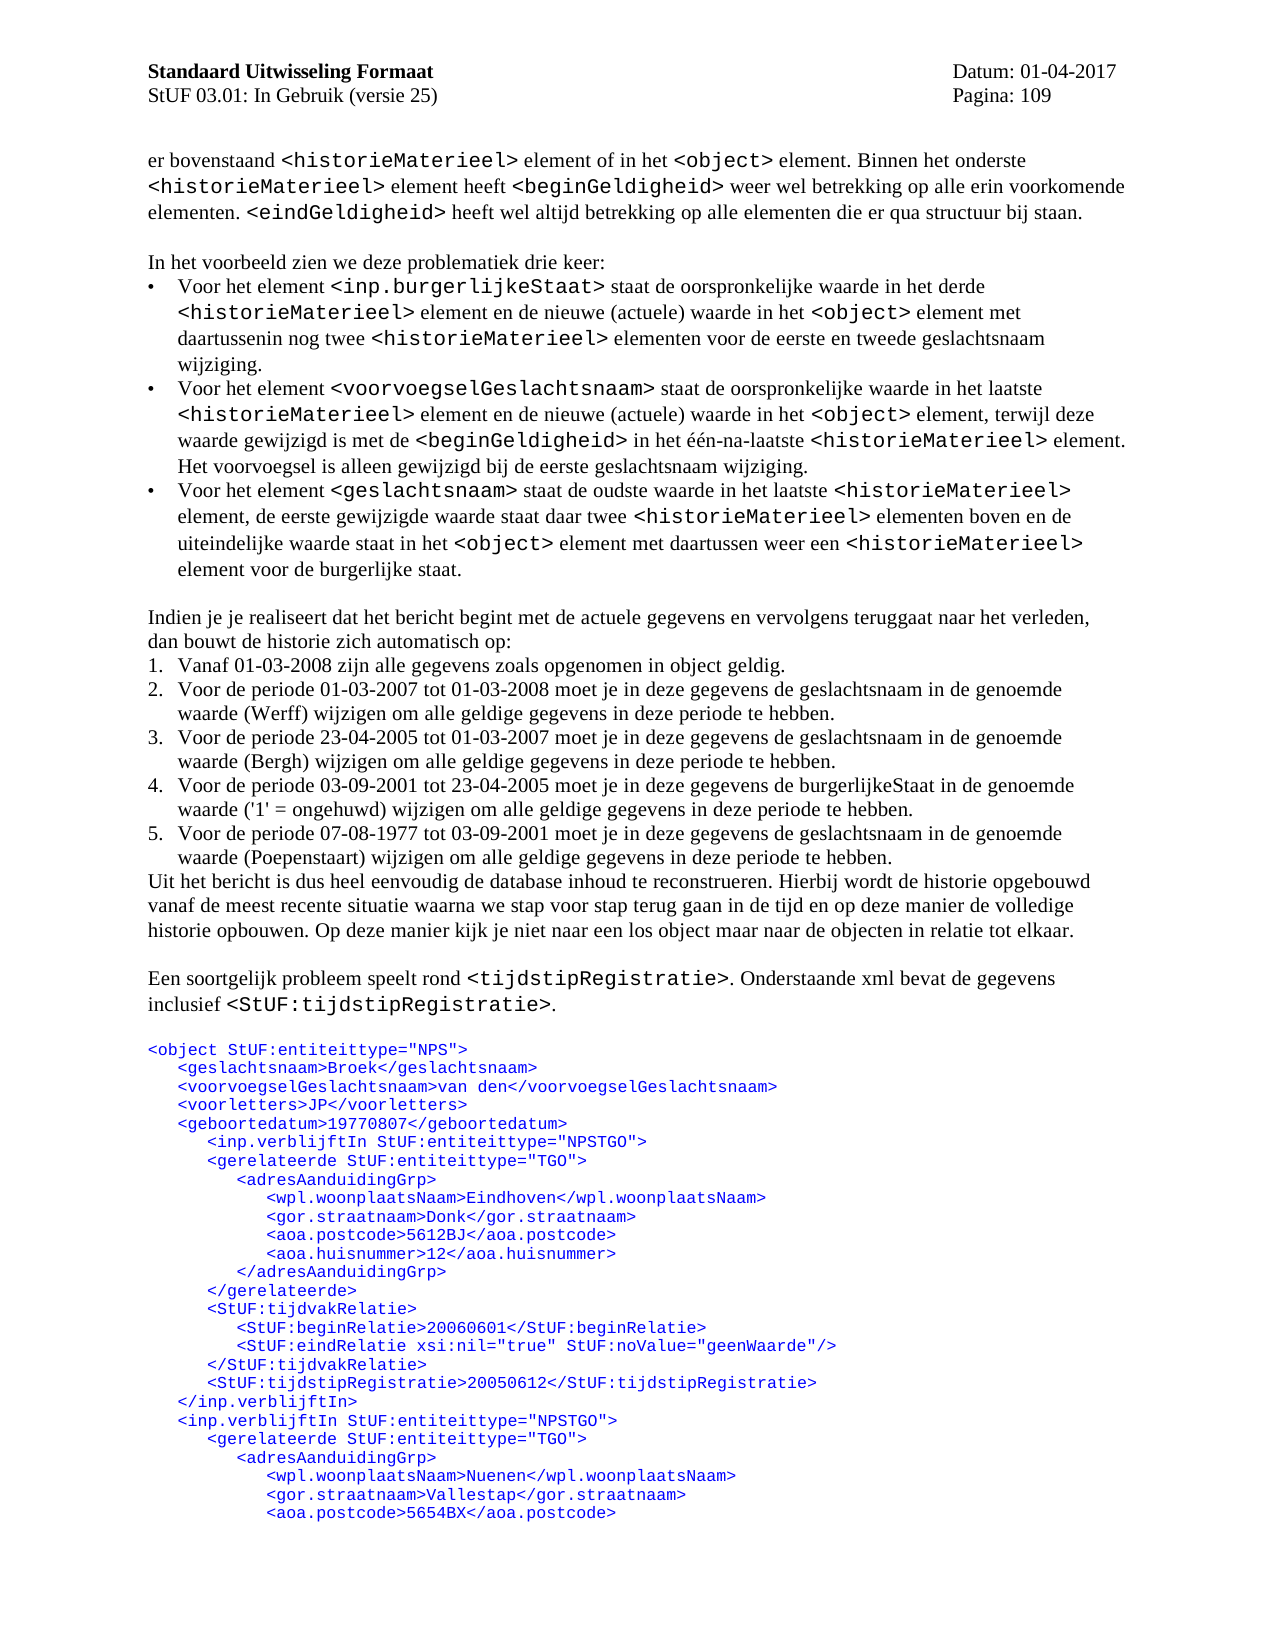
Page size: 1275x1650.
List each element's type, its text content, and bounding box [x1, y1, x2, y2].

list Voor de periode 07-08-1977 tot 03-09-2001 moet je in deze gegevens de geslachtsnaam in de genoemde waarde (Poepenstaart) wijzigen om alle geldige gegevens in deze periode te hebben. [148, 821, 1127, 869]
text <wpl.woonplaatsNaam>Nuenen</wpl.woonplaatsNaam> [148, 1468, 1127, 1487]
list Voor het element <voorvoegselGeslachtsnaam> staat de oorspronkelijke waarde in het laatste <historieMaterieel> element en de nieuwe (actuele) waarde in het <object> element, terwijl deze waarde gewijzigd is met de <beginGeldigheid> in het één-na-laatste <historieMaterieel> element. Het voorvoegsel is alleen gewijzigd bij de eerste geslachtsnaam wijziging. [148, 376, 1127, 478]
text Indien je je realiseert dat het bericht begint met de actuele gegevens en vervolgens teruggaat naar het verleden, dan bouwt de historie zich automatisch op: [148, 604, 1127, 653]
text Uit het bericht is dus heel eenvoudig de database inhoud te reconstrueren. Hierbij wordt de historie opgebouwd vanaf de meest recente situatie waarna we stap voor stap terug gaan in de tijd en op deze manier de volledige historie opbouwen. Op deze manier kijk je niet naar een los object maar naar de objecten in relatie tot elkaar. [148, 869, 1127, 941]
text </adresAanduidingGrp> [148, 1264, 1127, 1283]
text <aoa.postcode>5654BX</aoa.postcode> [148, 1505, 1127, 1524]
text er bovenstaand <historieMaterieel> element of in het <object> element. Binnen het onderste <historieMaterieel> element heeft <beginGeldigheid> weer wel betrekking op alle erin voorkomende elementen. <eindGeldigheid> heeft wel altijd betrekking op alle elementen die er qua structuur bij staan. [148, 148, 1127, 226]
list Vanaf 01-03-2008 zijn alle gegevens zoals opgenomen in object geldig. [148, 653, 1127, 677]
text <StUF:tijdvakRelatie> [148, 1301, 1127, 1320]
text </gerelateerde> [148, 1283, 1127, 1301]
text <StUF:eindRelatie xsi:nil="true" StUF:noValue="geenWaarde"/> [148, 1338, 1127, 1357]
text <gor.straatnaam>Vallestap</gor.straatnaam> [148, 1487, 1127, 1505]
text </StUF:tijdvakRelatie> [148, 1357, 1127, 1375]
text <voorvoegselGeslachtsnaam>van den</voorvoegselGeslachtsnaam> [148, 1079, 1127, 1097]
text <inp.verblijftIn StUF:entiteittype="NPSTGO"> [148, 1134, 1127, 1153]
text Een soortgelijk probleem speelt rond <tijdstipRegistratie>. Onderstaande xml bevat de gegevens inclusief <StUF:tijdstipRegistratie>. [148, 966, 1127, 1018]
text In het voorbeeld zien we deze problematiek drie keer: [148, 250, 1127, 274]
text <gerelateerde StUF:entiteittype="TGO"> [148, 1153, 1127, 1171]
text <geboortedatum>19770807</geboortedatum> [148, 1116, 1127, 1134]
text <object StUF:entiteittype="NPS"> [148, 1042, 1127, 1060]
text <adresAanduidingGrp> [148, 1449, 1127, 1468]
list Voor de periode 23-04-2005 tot 01-03-2007 moet je in deze gegevens de geslachtsnaam in de genoemde waarde (Bergh) wijzigen om alle geldige gegevens in deze periode te hebben. [148, 725, 1127, 773]
text <aoa.postcode>5612BJ</aoa.postcode> [148, 1227, 1127, 1246]
text <aoa.huisnummer>12</aoa.huisnummer> [148, 1246, 1127, 1264]
text <adresAanduidingGrp> [148, 1171, 1127, 1190]
text <StUF:tijdstipRegistratie>20050612</StUF:tijdstipRegistratie> [148, 1375, 1127, 1394]
list Voor de periode 01-03-2007 tot 01-03-2008 moet je in deze gegevens de geslachtsnaam in de genoemde waarde (Werff) wijzigen om alle geldige gegevens in deze periode te hebben. [148, 677, 1127, 725]
list Voor het element <geslachtsnaam> staat de oudste waarde in het laatste <historieMaterieel> element, de eerste gewijzigde waarde staat daar twee <historieMaterieel> elementen boven en de uiteindelijke waarde staat in het <object> element met daartussen weer een <historieMaterieel> element voor de burgerlijke staat. [148, 478, 1127, 581]
text </inp.verblijftIn> [148, 1394, 1127, 1412]
text <inp.verblijftIn StUF:entiteittype="NPSTGO"> [148, 1412, 1127, 1431]
text <StUF:beginRelatie>20060601</StUF:beginRelatie> [148, 1320, 1127, 1338]
text <gerelateerde StUF:entiteittype="TGO"> [148, 1431, 1127, 1449]
list Voor het element <inp.burgerlijkeStaat> staat de oorspronkelijke waarde in het derde <historieMaterieel> element en de nieuwe (actuele) waarde in het <object> element met daartussenin nog twee <historieMaterieel> elementen voor de eerste en tweede geslachtsnaam wijziging. [148, 274, 1127, 376]
text <voorletters>JP</voorletters> [148, 1097, 1127, 1116]
text <wpl.woonplaatsNaam>Eindhoven</wpl.woonplaatsNaam> [148, 1190, 1127, 1208]
text <geslachtsnaam>Broek</geslachtsnaam> [148, 1060, 1127, 1079]
list Voor de periode 03-09-2001 tot 23-04-2005 moet je in deze gegevens de burgerlijkeStaat in de genoemde waarde ('1' = ongehuwd) wijzigen om alle geldige gegevens in deze periode te hebben. [148, 773, 1127, 821]
text <gor.straatnaam>Donk</gor.straatnaam> [148, 1208, 1127, 1227]
